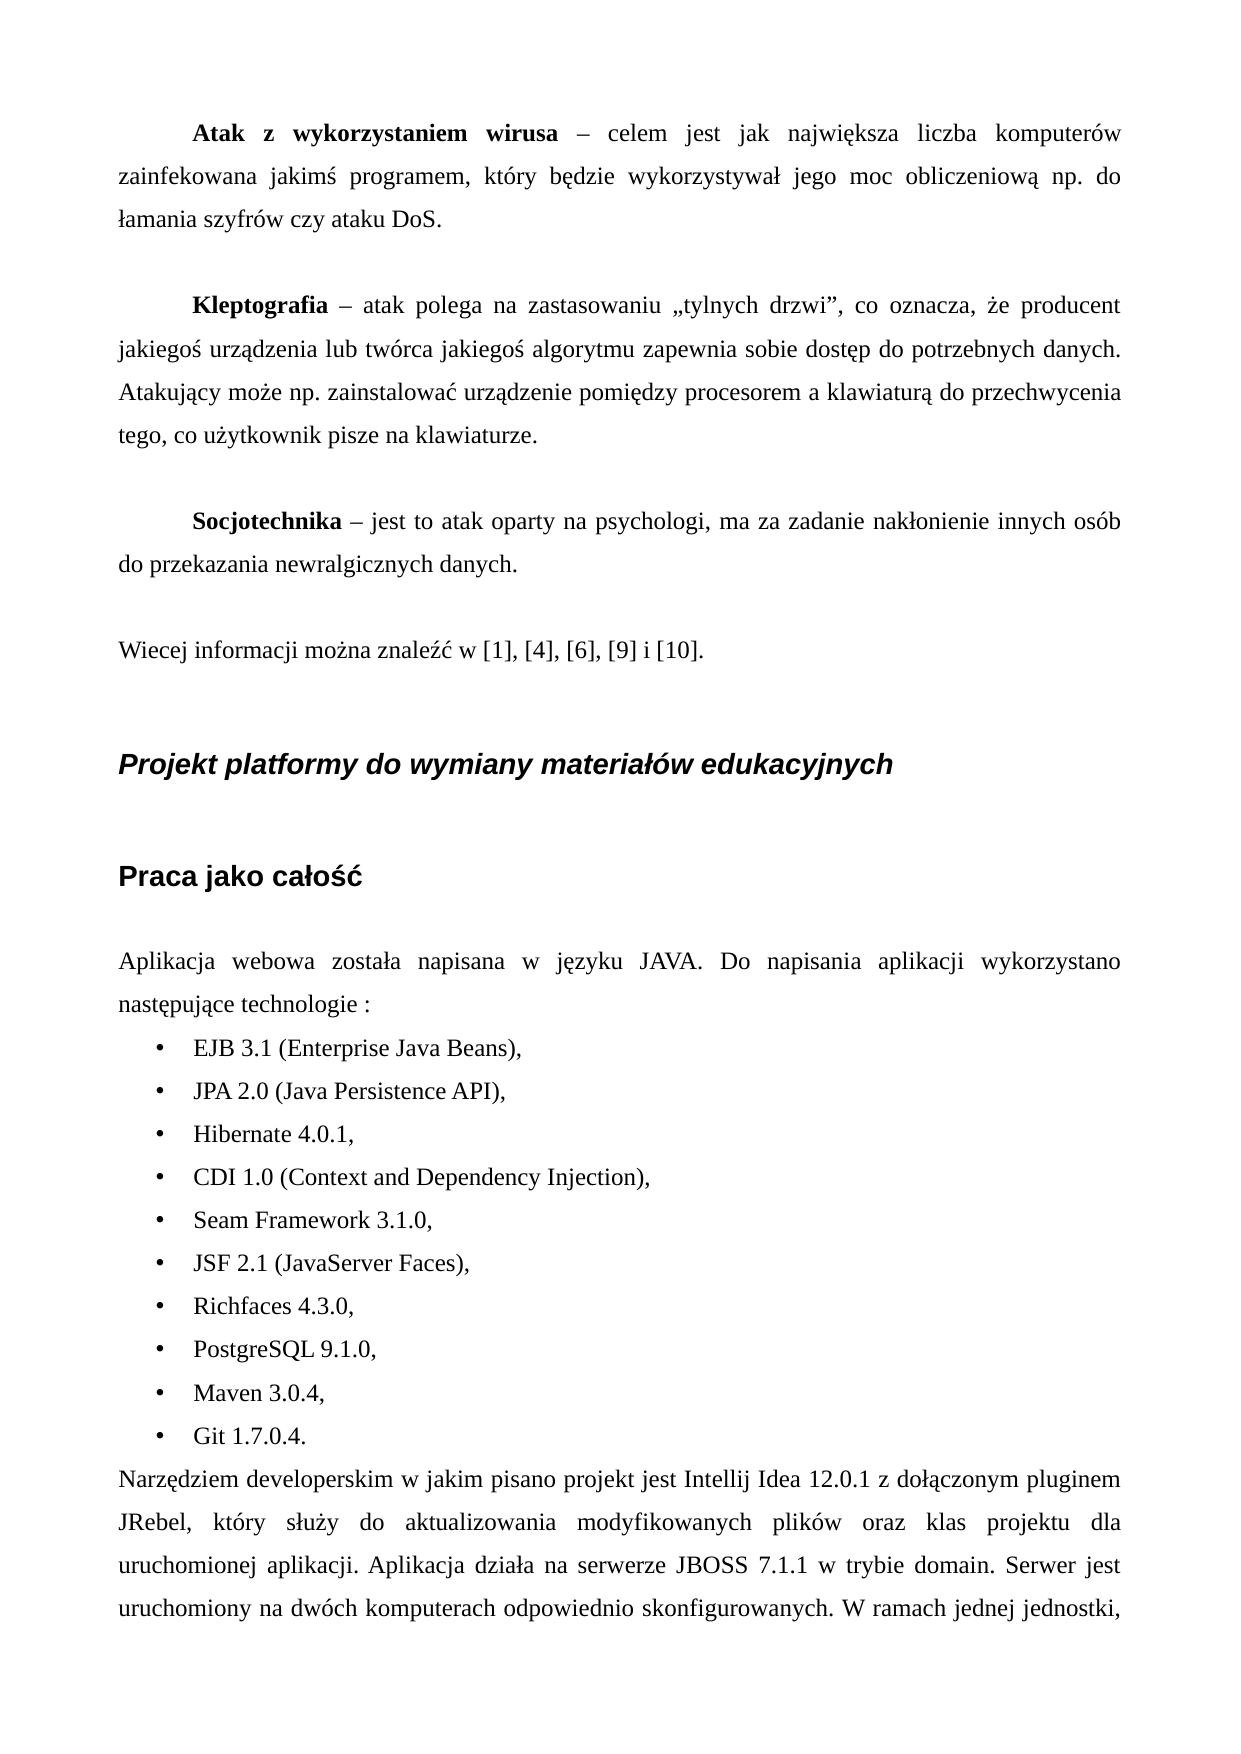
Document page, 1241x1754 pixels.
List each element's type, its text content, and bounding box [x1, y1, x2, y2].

text Narzędziem developerskim w jakim pisano projekt jest Intellij Idea 12.0.1 z dołączonym pluginem JRebel, który służy do aktualizowania modyfikowanych plików oraz klas projektu dla uruchomionej aplikacji. Aplikacja działa na serwerze JBOSS 7.1.1 w trybie domain. Serwer jest uruchomiony na dwóch komputerach odpowiednio skonfigurowanych. W ramach jednej jednostki, [118, 1464, 1122, 1622]
text Atak z wykorzystaniem wirusa – celem jest jak największa liczba komputerów zainfekowana jakimś programem, który będzie wykorzystywał jego moc obliczeniową np. do łamania szyfrów czy ataku DoS. [118, 118, 1122, 233]
list JSF 2.1 (JavaServer Faces), [156, 1248, 1122, 1277]
list Git 1.7.0.4. [156, 1421, 1122, 1449]
list Richfaces 4.3.0, [156, 1291, 1122, 1320]
list CDI 1.0 (Context and Dependency Injection), [156, 1162, 1122, 1191]
list EJB 3.1 (Enterprise Java Beans), [156, 1033, 1122, 1061]
text Kleptografia – atak polega na zastasowaniu „tylnych drzwi”, co oznacza, że producent jakiegoś urządzenia lub twórca jakiegoś algorytmu zapewnia sobie dostęp do potrzebnych danych. Atakujący może np. zainstalować urządzenie pomiędzy procesorem a klawiaturą do przechwycenia tego, co użytkownik pisze na klawiaturze. [118, 291, 1122, 449]
text Socjotechnika – jest to atak oparty na psychologi, ma za zadanie nakłonienie innych osób do przekazania newralgicznych danych. [118, 506, 1122, 578]
list PostgreSQL 9.1.0, [156, 1334, 1122, 1363]
list Maven 3.0.4, [156, 1378, 1122, 1406]
list Seam Framework 3.1.0, [156, 1205, 1122, 1234]
subtitle Projekt platformy do wymiany materiałów edukacyjnych [118, 747, 1122, 780]
text Wiecej informacji można znaleźć w [1], [4], [6], [9] i [10]. [118, 636, 1122, 664]
list Hibernate 4.0.1, [156, 1119, 1122, 1148]
list JPA 2.0 (Java Persistence API), [156, 1076, 1122, 1104]
text Aplikacja webowa została napisana w języku JAVA. Do napisania aplikacji wykorzystano następujące technologie : [118, 946, 1122, 1018]
subtitle Praca jako całość [118, 859, 1122, 893]
